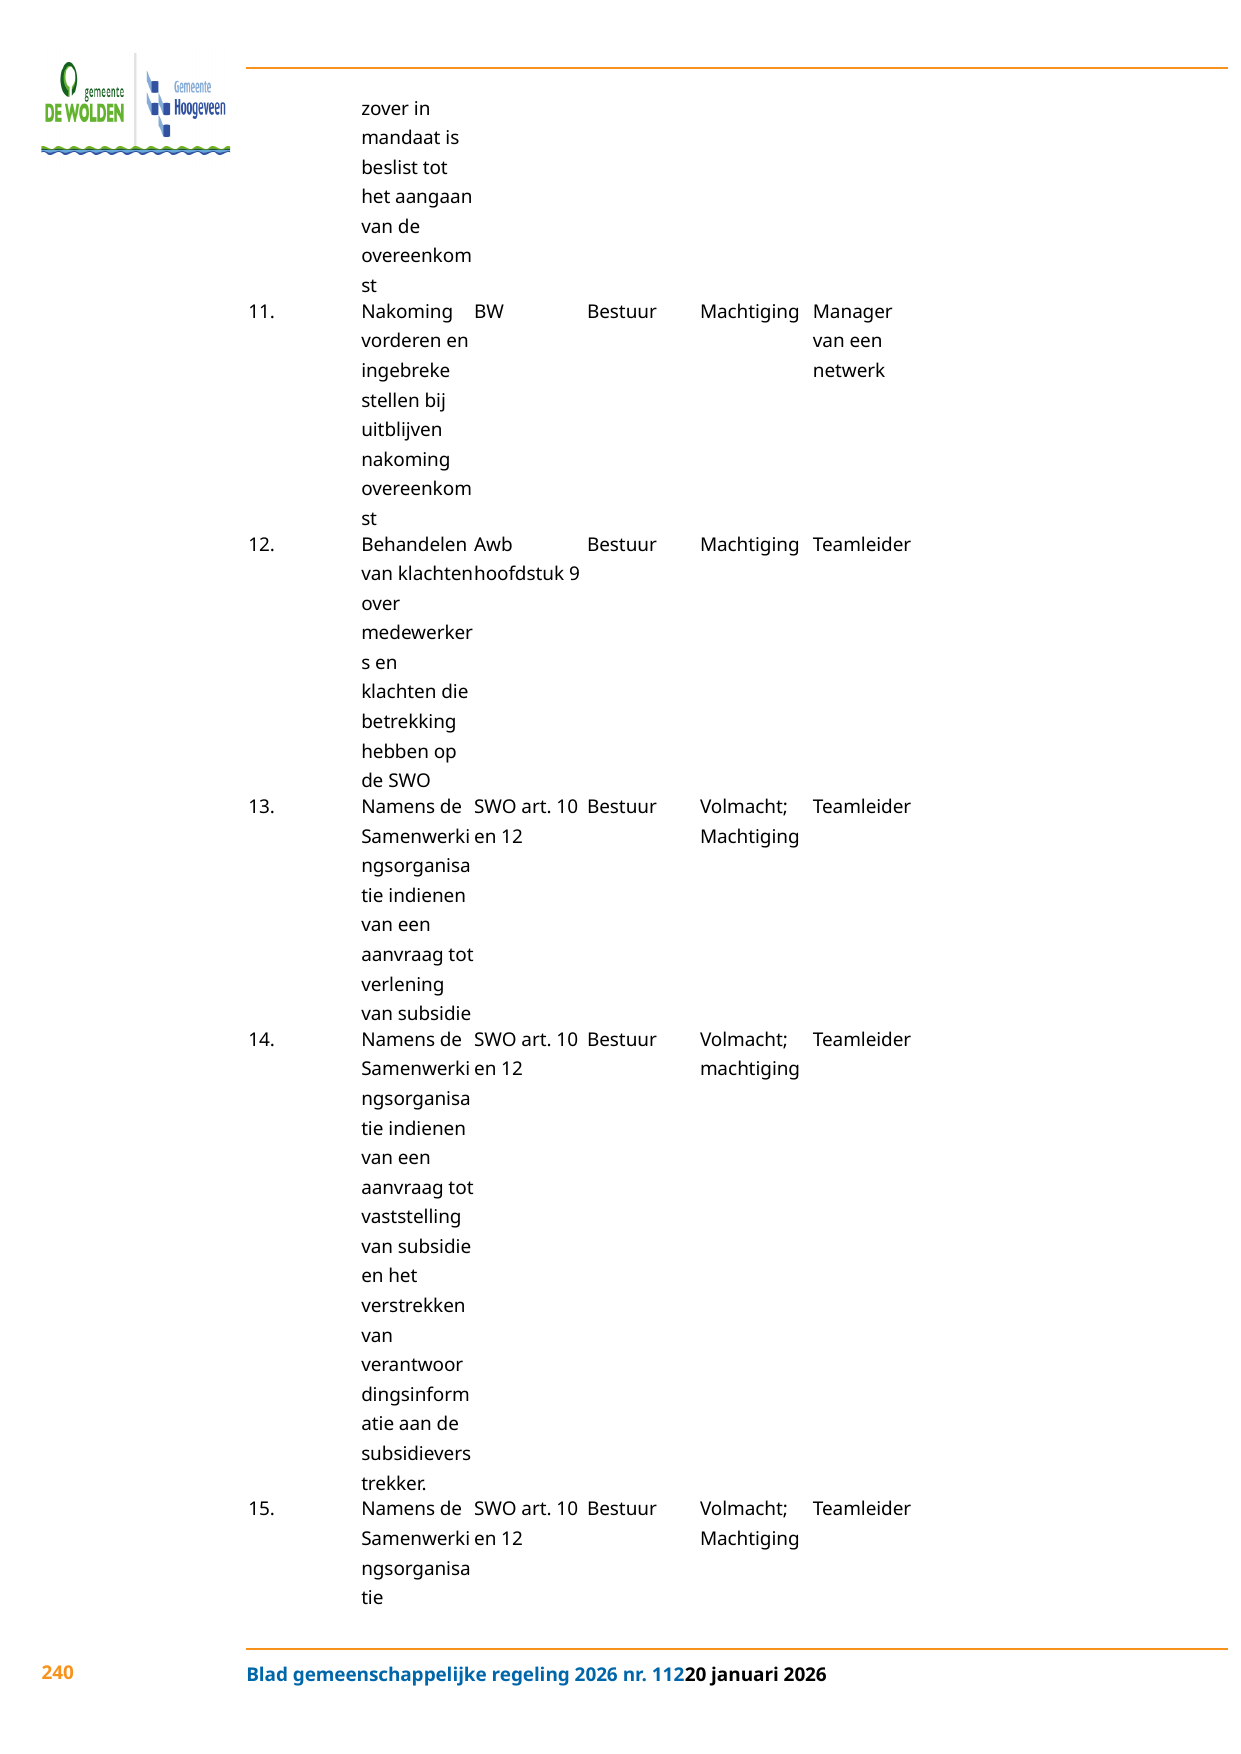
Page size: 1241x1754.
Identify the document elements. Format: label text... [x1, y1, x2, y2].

table_cell 13. [248, 793, 361, 1026]
table_cell [926, 298, 1038, 531]
table_cell Behandelen van klachten over medewerkers en klachten die betrekking hebben op de SWO [361, 531, 474, 793]
table_cell [474, 95, 587, 298]
table_cell [813, 95, 926, 298]
table_cell Awb hoofdstuk 9 [474, 531, 587, 793]
table_cell BW [474, 298, 587, 531]
table_cell Namens de Samenwerkingsorganisatie indienen van een aanvraag tot verlening van subsidie [361, 793, 474, 1026]
table_cell Namens de Samenwerkingsorganisatie [361, 1496, 474, 1610]
table_cell Bestuur [587, 531, 700, 793]
table_cell Teamleider [813, 531, 926, 793]
table_cell Manager van een netwerk [813, 298, 926, 531]
table_cell Bestuur [587, 298, 700, 531]
table_cell [926, 95, 1038, 298]
table_cell SWO art. 10 en 12 [474, 1026, 587, 1496]
table_cell [926, 1026, 1038, 1496]
table_cell [248, 95, 361, 298]
table_cell 11. [248, 298, 361, 531]
table_cell 14. [248, 1026, 361, 1496]
table_cell zover in mandaat is beslist tot het aangaan van de overeenkomst [361, 95, 474, 298]
table_cell Teamleider [813, 793, 926, 1026]
table_cell Teamleider [813, 1026, 926, 1496]
picture [41, 47, 231, 172]
table_cell [926, 531, 1038, 793]
table_cell [926, 793, 1038, 1026]
table_cell Bestuur [587, 1026, 700, 1496]
table_cell Bestuur [587, 1496, 700, 1610]
table_cell [700, 95, 813, 298]
table_cell Volmacht; machtiging [700, 1026, 813, 1496]
table_cell Namens de Samenwerkingsorganisatie indienen van een aanvraag tot vaststelling van subsidie en het verstrekken van verantwoordingsinformatie aan de subsidieverstrekker. [361, 1026, 474, 1496]
table_cell Volmacht; Machtiging [700, 1496, 813, 1610]
table_cell 12. [248, 531, 361, 793]
table_cell [926, 1496, 1038, 1610]
table_cell SWO art. 10 en 12 [474, 793, 587, 1026]
table_cell Volmacht; Machtiging [700, 793, 813, 1026]
table_cell SWO art. 10 en 12 [474, 1496, 587, 1610]
table_cell Nakoming vorderen en ingebreke stellen bij uitblijven nakoming overeenkomst [361, 298, 474, 531]
table_cell 15. [248, 1496, 361, 1610]
table_cell Teamleider [813, 1496, 926, 1610]
table_cell [587, 95, 700, 298]
table_cell Machtiging [700, 298, 813, 531]
table_cell Machtiging [700, 531, 813, 793]
table_cell Bestuur [587, 793, 700, 1026]
